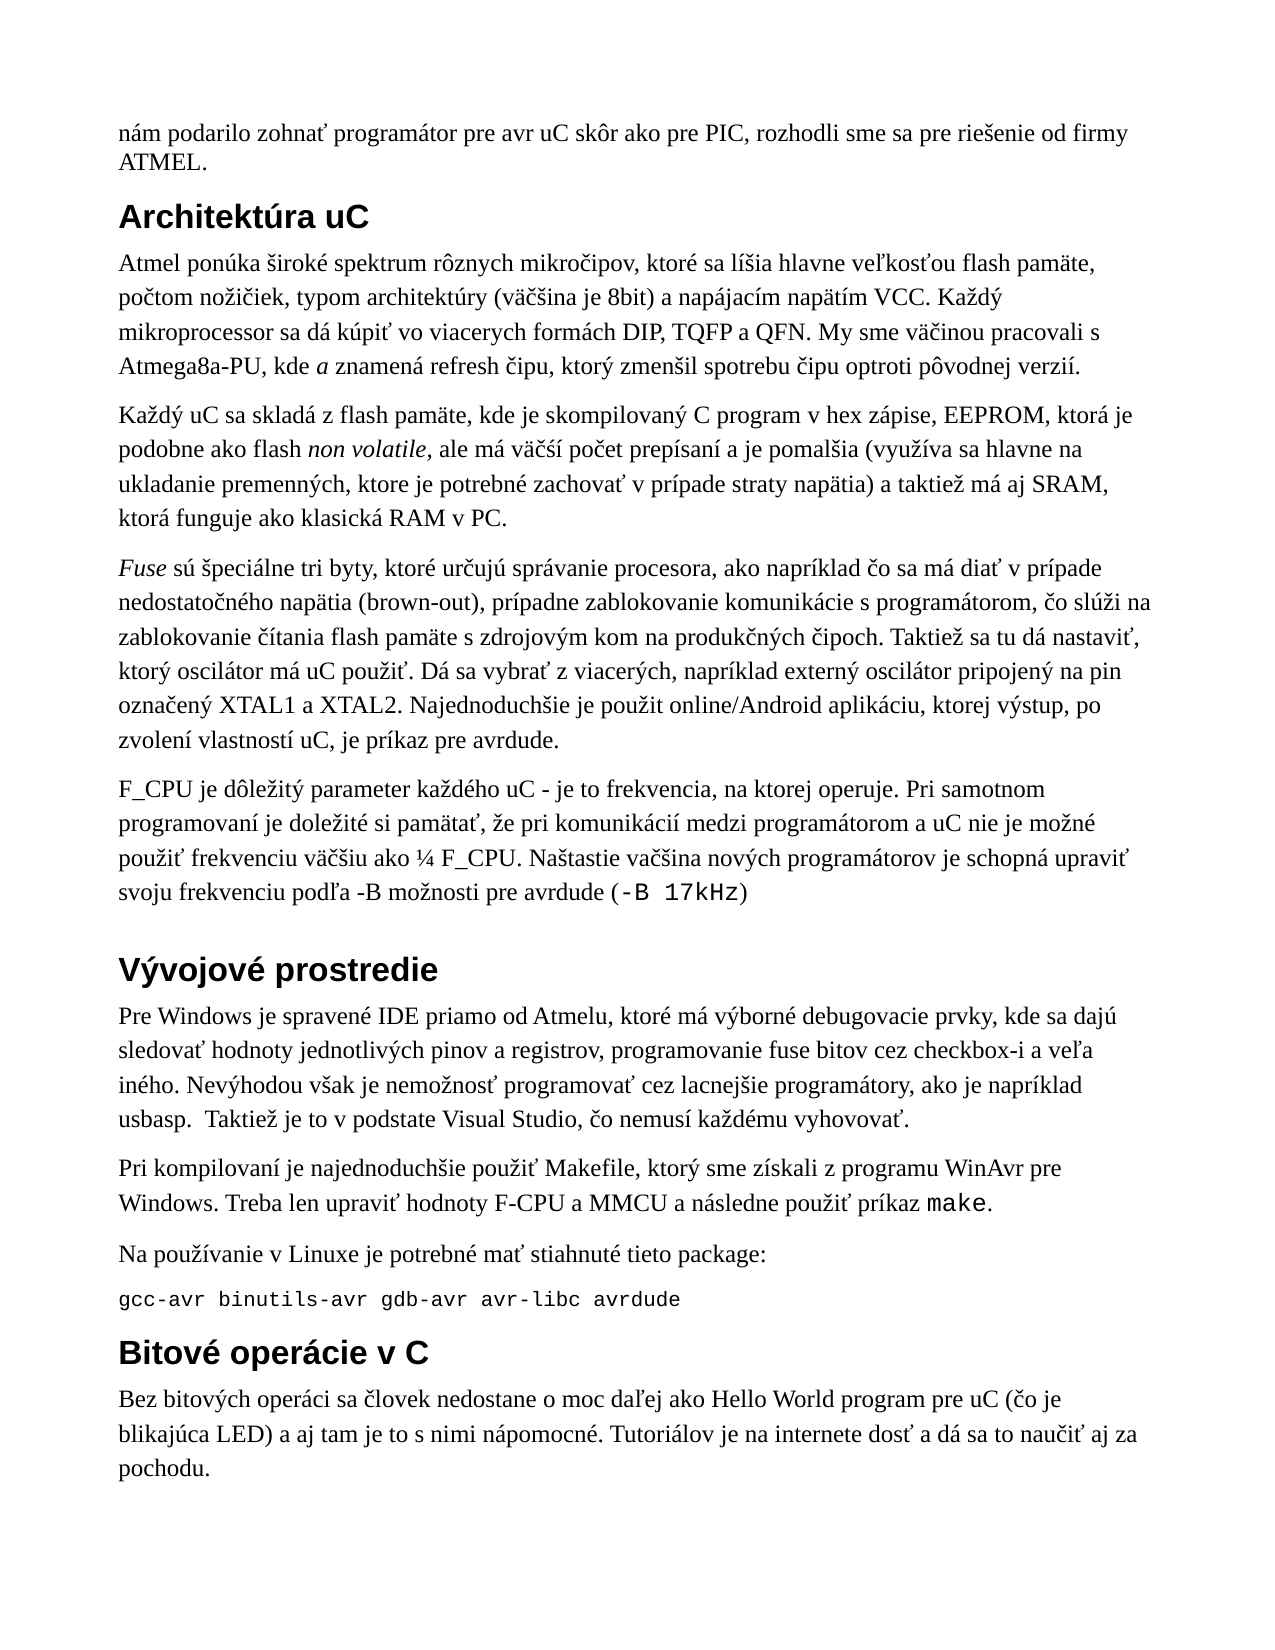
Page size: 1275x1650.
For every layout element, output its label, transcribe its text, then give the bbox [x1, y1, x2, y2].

text Fuse sú špeciálne tri byty, ktoré určujú správanie procesora, ako napríklad čo sa má diať v prípade nedostatočného napätia (brown-out), prípadne zablokovanie komunikácie s programátorom, čo slúži na zablokovanie čítania flash pamäte s zdrojovým kom na produkčných čipoch. Taktiež sa tu dá nastaviť, ktorý oscilátor má uC použiť. Dá sa vybrať z viacerých, napríklad externý oscilátor pripojený na pin označený XTAL1 a XTAL2. Najednoduchšie je použit online/Android aplikáciu, ktorej výstup, po zvolení vlastností uC, je príkaz pre avrdude. [118, 553, 1157, 754]
text F_CPU je dôležitý parameter každého uC - je to frekvencia, na ktorej operuje. Pri samotnom programovaní je doležité si pamätať, že pri komunikácií medzi programátorom a uC nie je možné použiť frekvenciu väčšiu ako ¼ F_CPU. Naštastie vačšina nových programátorov je schopná upraviť svoju frekvenciu podľa -B možnosti pre avrdude (-B 17kHz) [118, 774, 1157, 908]
text Na používanie v Linuxe je potrebné mať stiahnuté tieto package: [118, 1239, 1157, 1268]
subtitle Bitové operácie v C [118, 1333, 1157, 1372]
text Atmel ponúka široké spektrum rôznych mikročipov, ktoré sa líšia hlavne veľkosťou flash pamäte, počtom nožičiek, typom architektúry (väčšina je 8bit) a napájacím napätím VCC. Každý mikroprocessor sa dá kúpiť vo viacerych formách DIP, TQFP a QFN. My sme väčinou pracovali s Atmega8a-PU, kde a znamená refresh čipu, ktorý zmenšil spotrebu čipu optroti pôvodnej verzií. [118, 248, 1157, 380]
text Pri kompilovaní je najednoduchšie použiť Makefile, ktorý sme získali z programu WinAvr pre Windows. Treba len upraviť hodnoty F-CPU a MMCU a následne použiť príkaz make. [118, 1153, 1157, 1219]
subtitle Architektúra uC [118, 196, 1157, 235]
text Bez bitových operáci sa človek nedostane o moc daľej ako Hello World program pre uC (čo je blikajúca LED) a aj tam je to s nimi nápomocné. Tutoriálov je na internete dosť a dá sa to naučiť aj za pochodu. [118, 1384, 1157, 1482]
text nám podarilo zohnať programátor pre avr uC skôr ako pre PIC, rozhodli sme sa pre riešenie od firmy ATMEL. [118, 118, 1157, 176]
text Každý uC sa skladá z flash pamäte, kde je skompilovaný C program v hex zápise, EEPROM, ktorá je podobne ako flash non volatile, ale má väčśí počet prepísaní a je pomalšia (využíva sa hlavne na ukladanie premenných, ktore je potrebné zachovať v prípade straty napätia) a taktiež má aj SRAM, ktorá funguje ako klasická RAM v PC. [118, 400, 1157, 532]
subtitle Vývojové prostredie [118, 950, 1157, 988]
text gcc-avr binutils-avr gdb-avr avr-libc avrdude [118, 1289, 1157, 1312]
text Pre Windows je spravené IDE priamo od Atmelu, ktoré má výborné debugovacie prvky, kde sa dajú sledovať hodnoty jednotlivých pinov a registrov, programovanie fuse bitov cez checkbox-i a veľa iného. Nevýhodou však je nemožnosť programovať cez lacnejšie programátory, ako je napríklad usbasp. Taktiež je to v podstate Visual Studio, čo nemusí každému vyhovovať. [118, 1001, 1157, 1133]
